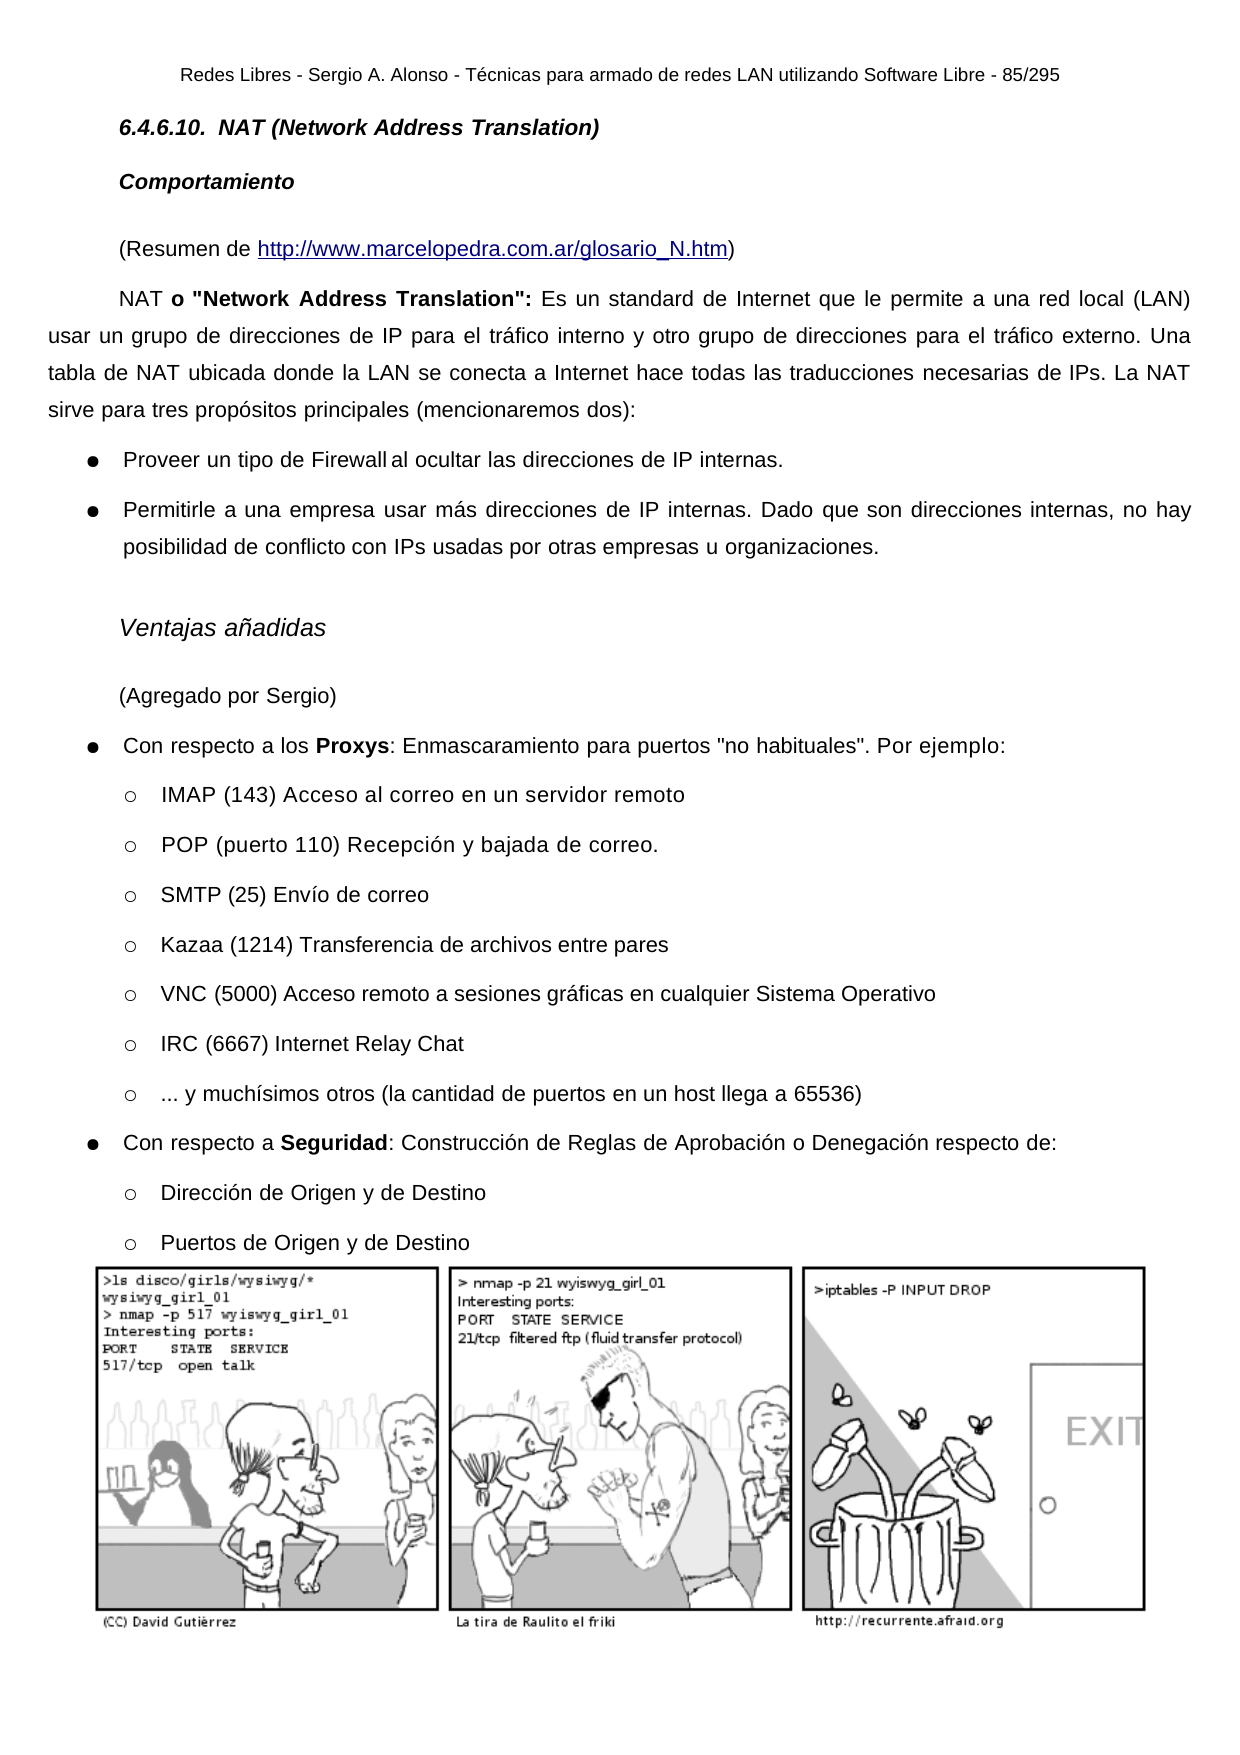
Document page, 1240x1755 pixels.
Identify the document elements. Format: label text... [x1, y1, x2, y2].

list POP (puerto 110) Recepción y bajada de correo. [123, 833, 1192, 857]
list Kazaa (1214) Transferencia de archivos entre pares [123, 932, 1192, 957]
subtitle NAT (Network Address Translation) [119, 115, 1192, 140]
list SMTP (25) Envío de correo [123, 882, 1192, 907]
list Con respecto a Seguridad: Construcción de Reglas de Aprobación o Denegación respecto de: [85, 1131, 1192, 1156]
text NAT o "Network Address Translation": Es un standard de Internet que le permite a una red local (LAN) usar un grupo de direcciones de IP para el tráfico interno y otro grupo de direcciones para el tráfico externo. Una tabla de NAT ubicada donde la LAN se conecta a Internet hace todas las traducciones necesarias de IPs. La NAT sirve para tres propósitos principales (mencionaremos dos): [48, 286, 1192, 422]
list Con respecto a los Proxys: Enmascaramiento para puertos "no habituales". Por ejemplo: [85, 733, 1192, 758]
list Dirección de Origen y de Destino [123, 1180, 1192, 1205]
list ... y muchísimos otros (la cantidad de puertos en un host llega a 65536) [123, 1081, 1192, 1106]
list Permitirle a una empresa usar más direcciones de IP internas. Dado que son direcciones internas, no hay posibilidad de conflicto con IPs usadas por otras empresas u organizaciones. [85, 497, 1192, 559]
list IMAP (143) Acceso al correo en un servidor remoto [123, 783, 1192, 808]
text (Resumen de http://www.marcelopedra.com.ar/glosario_N.htm) [48, 236, 1192, 261]
list IRC (6667) Internet Relay Chat [123, 1031, 1192, 1056]
text (Agregado por Sergio) [48, 683, 1192, 708]
list Proveer un tipo de Firewall al ocultar las direcciones de IP internas. [85, 447, 1192, 472]
picture [83, 1255, 1157, 1631]
subtitle Ventajas añadidas [119, 614, 1192, 642]
list Puertos de Origen y de Destino [123, 1230, 1192, 1255]
list VNC (5000) Acceso remoto a sesiones gráficas en cualquier Sistema Operativo [123, 982, 1192, 1006]
subtitle Comportamiento [119, 169, 1192, 194]
